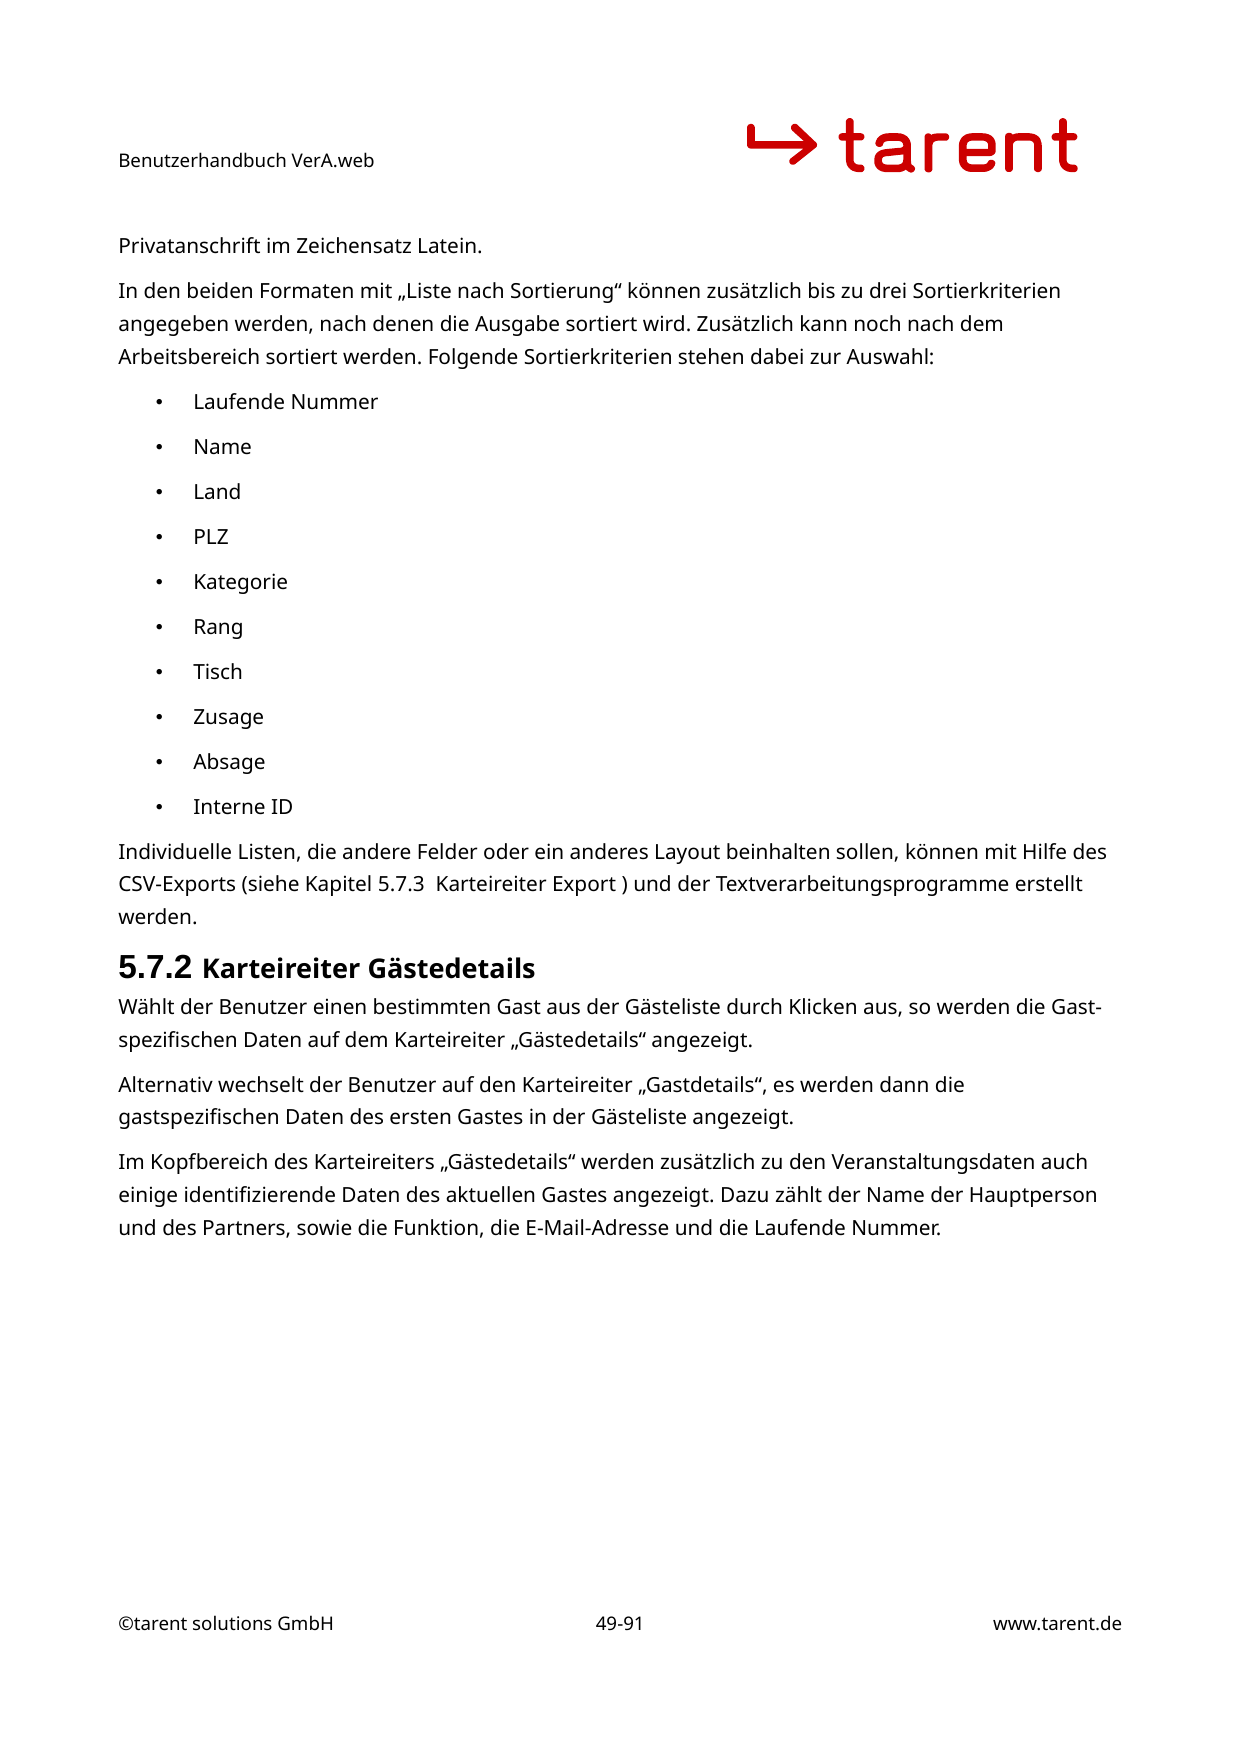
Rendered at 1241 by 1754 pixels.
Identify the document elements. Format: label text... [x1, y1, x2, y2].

text Im Kopfbereich des Karteireiters „Gästedetails“ werden zusätzlich zu den Veranstaltungsdaten auch einige identifizierende Daten des aktuellen Gastes angezeigt. Dazu zählt der Name der Hauptperson und des Partners, sowie die Funktion, die E-Mail-Adresse und die Laufende Nummer. [118, 1147, 1122, 1241]
list Zusage [156, 702, 1122, 730]
list Kategorie [156, 567, 1122, 595]
list Land [156, 477, 1122, 505]
text In den beiden Formaten mit „Liste nach Sortierung“ können zusätzlich bis zu drei Sortierkriterien angegeben werden, nach denen die Ausgabe sortiert wird. Zusätzlich kann noch nach dem Arbeitsbereich sortiert werden. Folgende Sortierkriterien stehen dabei zur Auswahl: [118, 277, 1122, 370]
text Individuelle Listen, die andere Felder oder ein anderes Layout beinhalten sollen, können mit Hilfe des CSV-Exports (siehe Kapitel 5.7.3 Karteireiter Export ) und der Textverarbeitungsprogramme erstellt werden. [118, 837, 1122, 931]
list Absage [156, 747, 1122, 775]
list Tisch [156, 657, 1122, 685]
list Laufende Nummer [156, 387, 1122, 415]
list Rang [156, 612, 1122, 640]
list Name [156, 432, 1122, 460]
text Privatanschrift im Zeichensatz Latein. [118, 232, 1122, 260]
text Wählt der Benutzer einen bestimmten Gast aus der Gästeliste durch Klicken aus, so werden die Gast-spezifischen Daten auf dem Karteireiter „Gästedetails“ angezeigt. [118, 992, 1122, 1053]
subtitle Karteireiter Gästedetails [118, 947, 1122, 986]
list PLZ [156, 522, 1122, 550]
list Interne ID [156, 792, 1122, 820]
text Alternativ wechselt der Benutzer auf den Karteireiter „Gastdetails“, es werden dann die gastspezifischen Daten des ersten Gastes in der Gästeliste angezeigt. [118, 1070, 1122, 1131]
